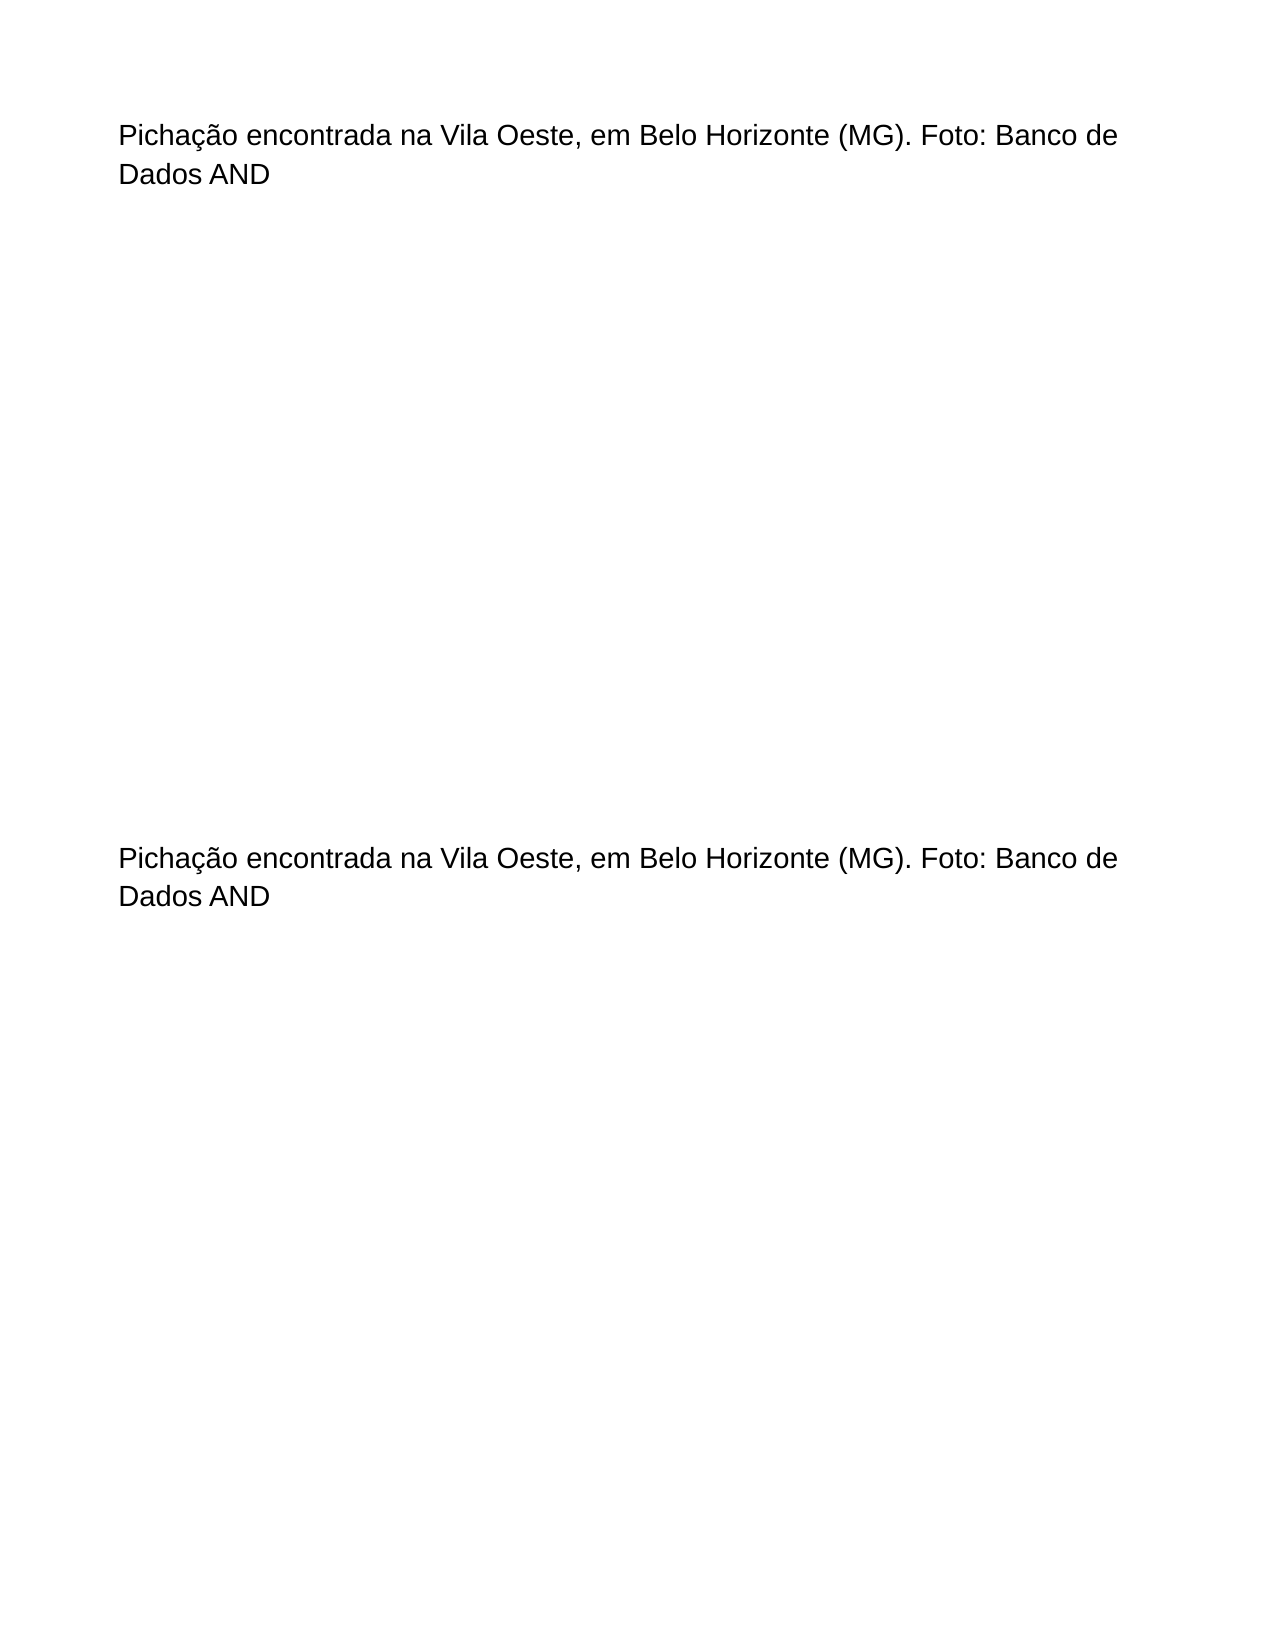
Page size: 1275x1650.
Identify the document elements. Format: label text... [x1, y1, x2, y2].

text Pichação encontrada na Vila Oeste, em Belo Horizonte (MG). Foto: Banco de Dados AND [118, 118, 1157, 190]
text Pichação encontrada na Vila Oeste, em Belo Horizonte (MG). Foto: Banco de Dados AND [118, 841, 1157, 913]
